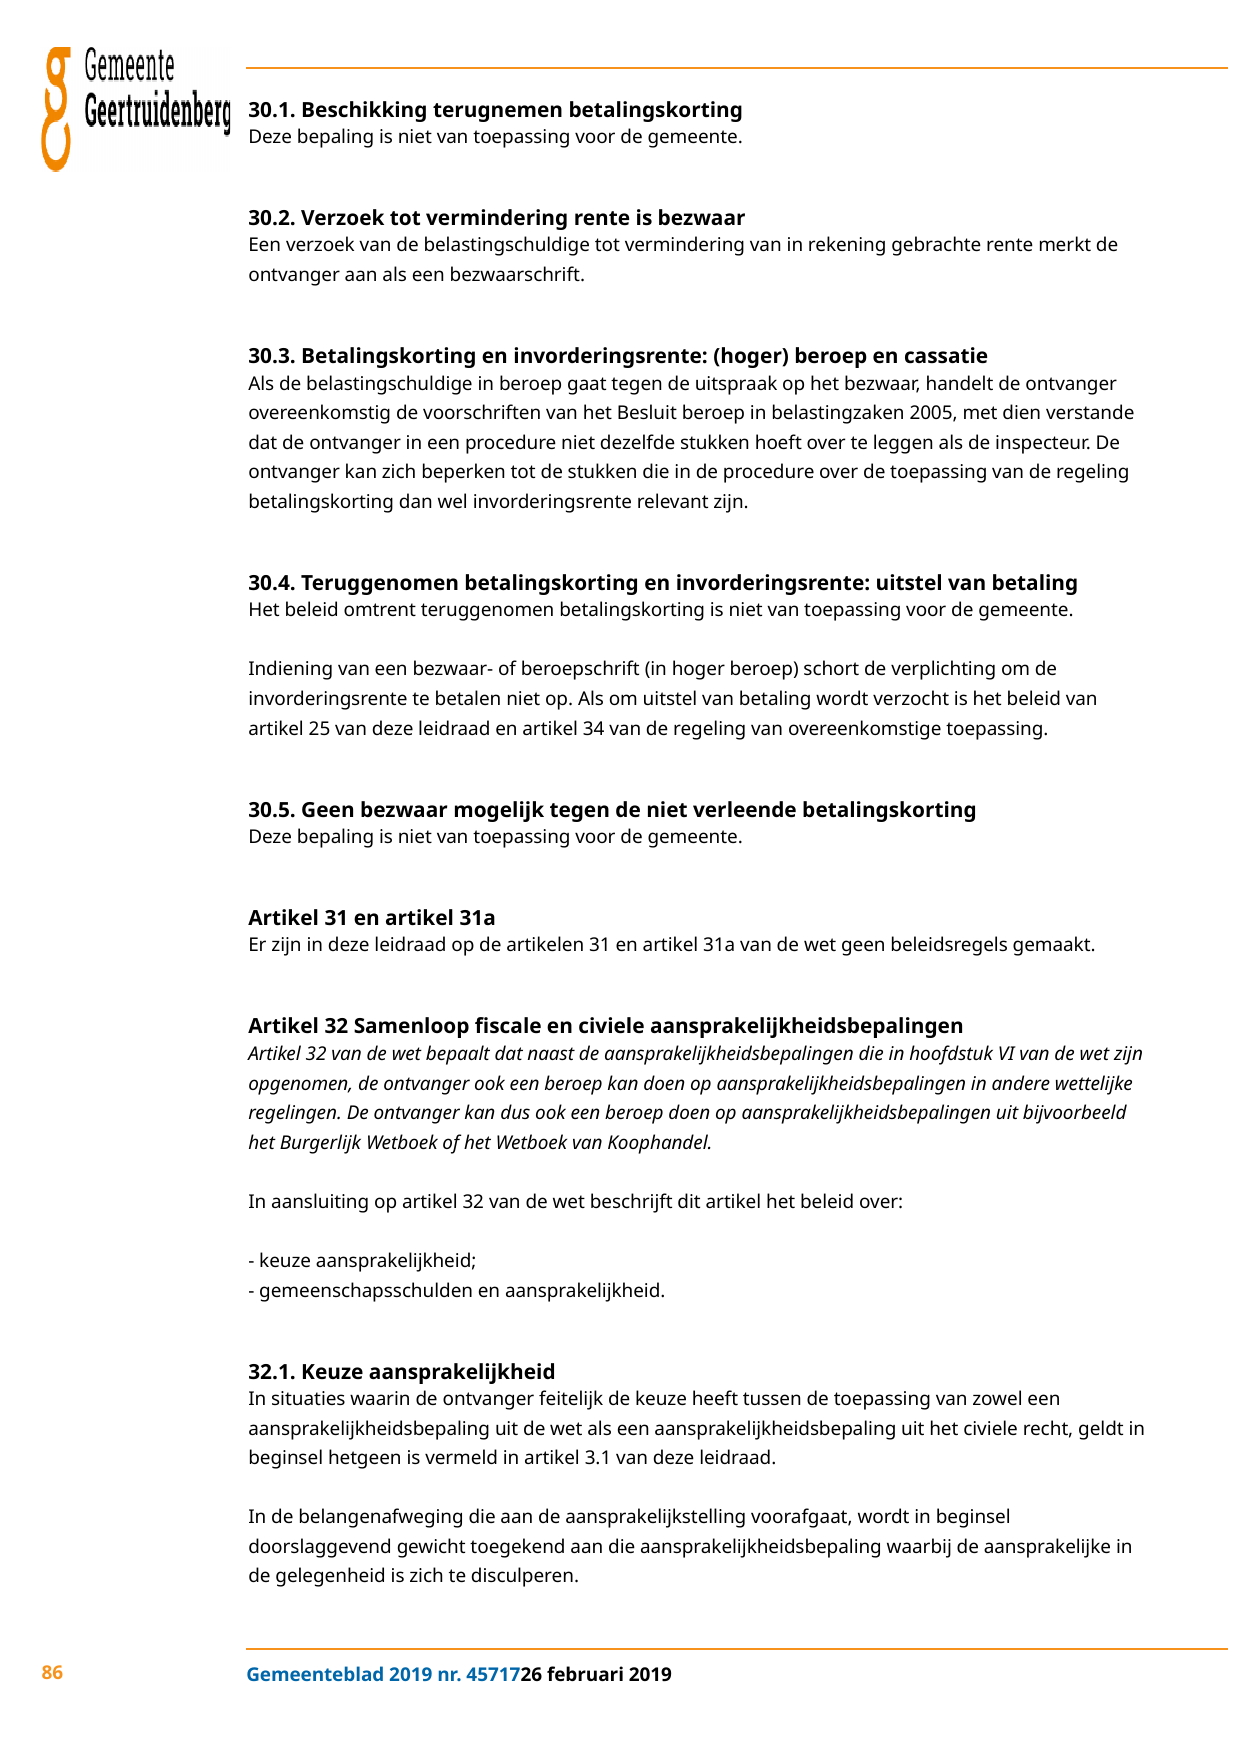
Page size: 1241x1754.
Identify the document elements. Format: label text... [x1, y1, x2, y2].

text 30.4. Teruggenomen betalingskorting en invorderingsrente: uitstel van betaling [248, 568, 1152, 596]
text Artikel 31 en artikel 31a [248, 903, 1152, 932]
text - gemeenschapsschulden en aansprakelijkheid. [248, 1277, 1152, 1302]
text 32.1. Keuze aansprakelijkheid [248, 1357, 1152, 1385]
text Deze bepaling is niet van toepassing voor de gemeente. [248, 823, 1152, 849]
text Indiening van een bezwaar- of beroepschrift (in hoger beroep) schort de verplichting om de invorderingsrente te betalen niet op. Als om uitstel van betaling wordt verzocht is het beleid van artikel 25 van deze leidraad en artikel 34 van de regeling van overeenkomstige toepassing. [248, 656, 1152, 741]
text - keuze aansprakelijkheid; [248, 1247, 1152, 1273]
text Deze bepaling is niet van toepassing voor de gemeente. [248, 123, 1152, 149]
text 30.2. Verzoek tot vermindering rente is bezwaar [248, 203, 1152, 232]
text Het beleid omtrent teruggenomen betalingskorting is niet van toepassing voor de gemeente. [248, 596, 1152, 622]
text Er zijn in deze leidraad op de artikelen 31 en artikel 31a van de wet geen beleidsregels gemaakt. [248, 932, 1152, 957]
text Een verzoek van de belastingschuldige tot vermindering van in rekening gebrachte rente merkt de ontvanger aan als een bezwaarschrift. [248, 232, 1152, 287]
text Artikel 32 van de wet bepaalt dat naast de aansprakelijkheidsbepalingen die in hoofdstuk VI van de wet zijn opgenomen, de ontvanger ook een beroep kan doen op aansprakelijkheidsbepalingen in andere wettelijke regelingen. De ontvanger kan dus ook een beroep doen op aansprakelijkheidsbepalingen uit bijvoorbeeld het Burgerlijk Wetboek of het Wetboek van Koophandel. [248, 1040, 1152, 1154]
text In situaties waarin de ontvanger feitelijk de keuze heeft tussen de toepassing van zowel een aansprakelijkheidsbepaling uit de wet als een aansprakelijkheidsbepaling uit het civiele recht, geldt in beginsel hetgeen is vermeld in artikel 3.1 van deze leidraad. [248, 1385, 1152, 1470]
text In de belangenafweging die aan de aansprakelijkstelling voorafgaat, wordt in beginsel doorslaggevend gewicht toegekend aan die aansprakelijkheidsbepaling waarbij de aansprakelijke in de gelegenheid is zich te disculperen. [248, 1503, 1152, 1588]
text In aansluiting op artikel 32 van de wet beschrijft dit artikel het beleid over: [248, 1188, 1152, 1214]
text Artikel 32 Samenloop fiscale en civiele aansprakelijkheidsbepalingen [248, 1012, 1152, 1040]
text Als de belastingschuldige in beroep gaat tegen de uitspraak op het bezwaar, handelt de ontvanger overeenkomstig de voorschriften van het Besluit beroep in belastingzaken 2005, met dien verstande dat de ontvanger in een procedure niet dezelfde stukken hoeft over te leggen als de inspecteur. De ontvanger kan zich beperken tot de stukken die in de procedure over de toepassing van de regeling betalingskorting dan wel invorderingsrente relevant zijn. [248, 370, 1152, 514]
text 30.3. Betalingskorting en invorderingsrente: (hoger) beroep en cassatie [248, 341, 1152, 370]
text 30.5. Geen bezwaar mogelijk tegen de niet verleende betalingskorting [248, 795, 1152, 823]
picture [41, 47, 231, 172]
text 30.1. Beschikking terugnemen betalingskorting [248, 95, 1152, 123]
